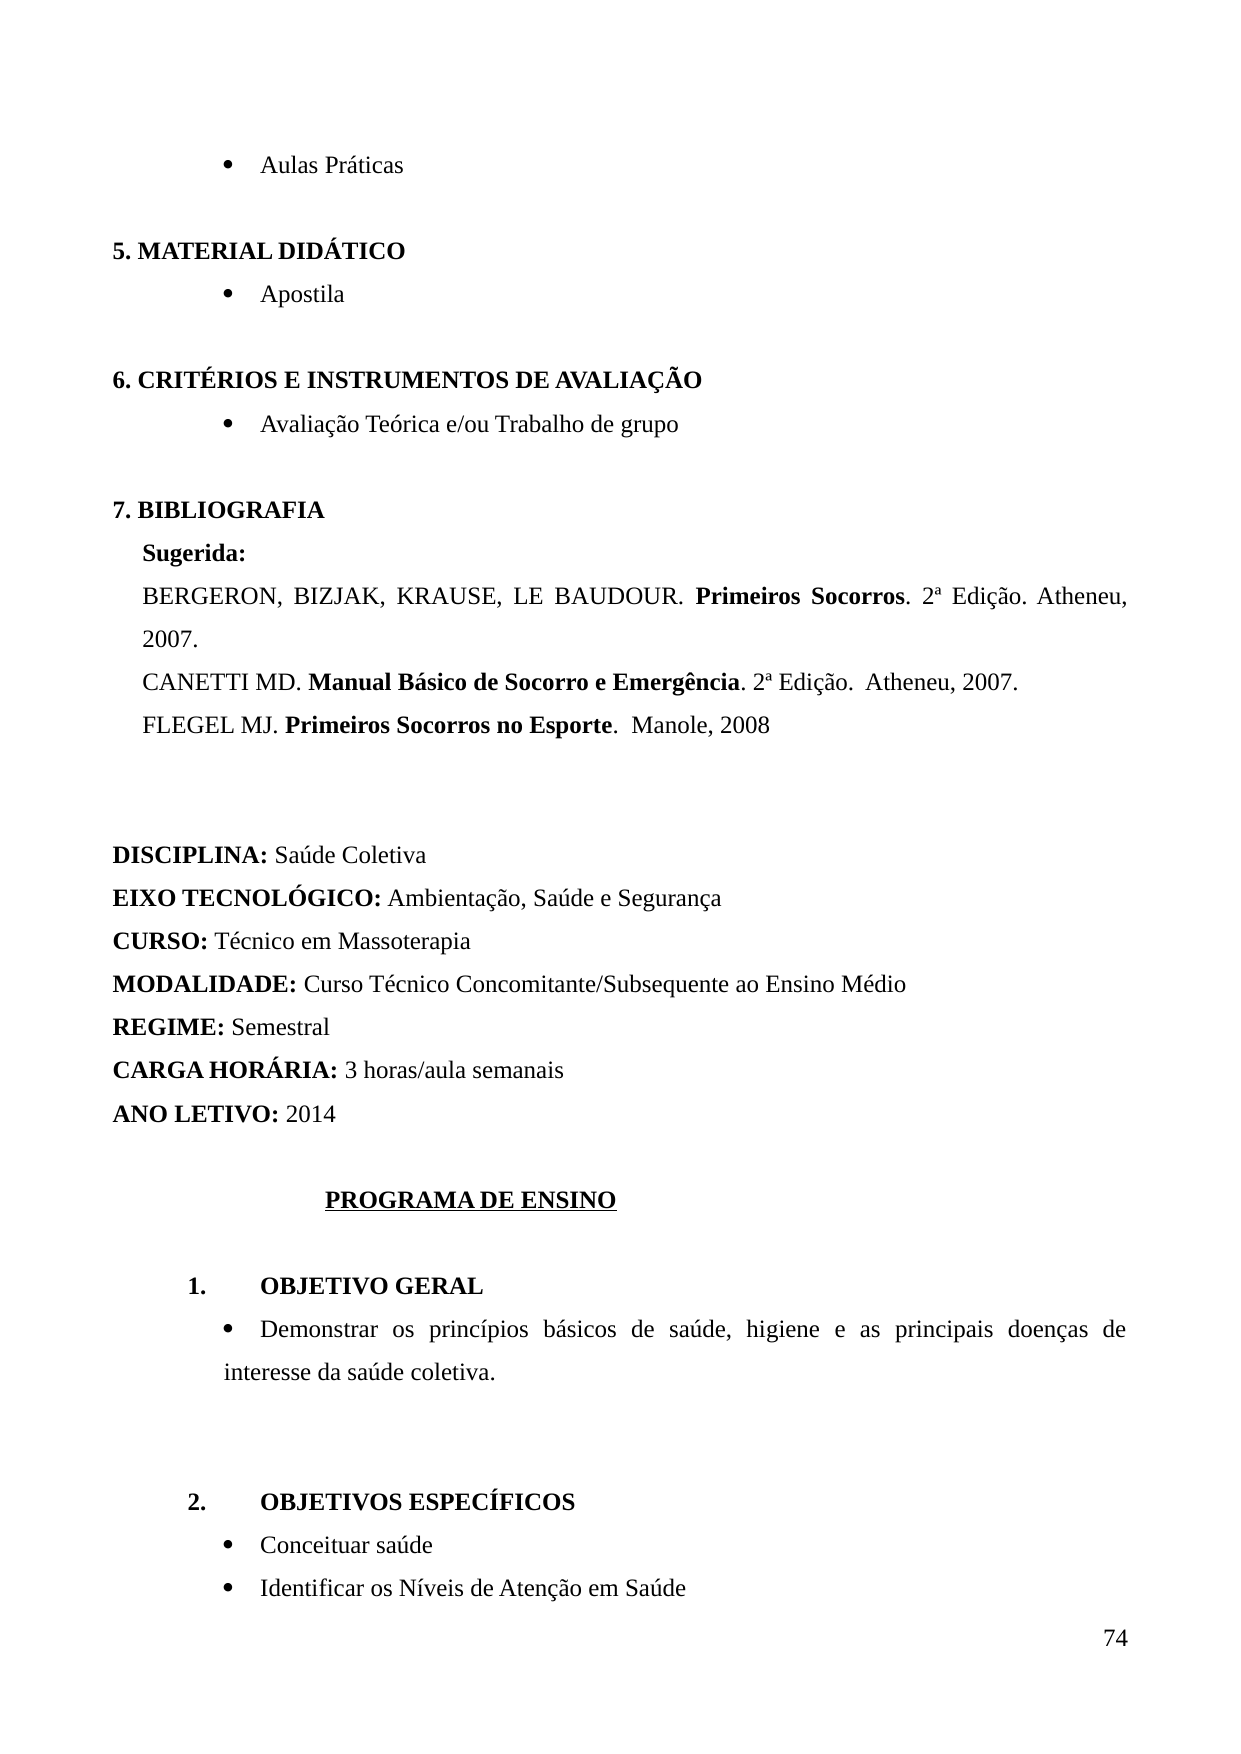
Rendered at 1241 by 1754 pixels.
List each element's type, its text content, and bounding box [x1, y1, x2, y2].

text MODALIDADE: Curso Técnico Concomitante/Subsequente ao Ensino Médio [112, 969, 1128, 998]
list Identificar os Níveis de Atenção em Saúde [224, 1573, 1128, 1602]
text ANO LETIVO: 2014 [112, 1099, 1128, 1127]
text REGIME: Semestral [112, 1012, 1128, 1041]
text CANETTI MD. Manual Básico de Socorro e Emergência. 2ª Edição. Atheneu, 2007. [142, 667, 1128, 696]
text CARGA HORÁRIA: 3 horas/aula semanais [112, 1056, 1128, 1084]
text 6. CRITÉRIOS E INSTRUMENTOS DE AVALIAÇÃO [112, 366, 1128, 394]
text PROGRAMA DE ENSINO [112, 1185, 1128, 1214]
text EIXO TECNOLÓGICO: Ambientação, Saúde e Segurança [112, 883, 1128, 912]
list Aulas Práticas [224, 150, 1128, 179]
text FLEGEL MJ. Primeiros Socorros no Esporte. Manole, 2008 [142, 711, 1128, 739]
list OBJETIVO GERAL [187, 1271, 1128, 1300]
text 5. MATERIAL DIDÁTICO [112, 236, 1128, 265]
text DISCIPLINA: Saúde Coletiva [112, 840, 1128, 869]
list Avaliação Teórica e/ou Trabalho de grupo [224, 409, 1128, 437]
text BERGERON, BIZJAK, KRAUSE, LE BAUDOUR. Primeiros Socorros. 2ª Edição. Atheneu, 2007. [142, 581, 1128, 653]
list Demonstrar os princípios básicos de saúde, higiene e as principais doenças de interesse da saúde coletiva. [224, 1314, 1128, 1386]
list OBJETIVOS ESPECÍFICOS [187, 1487, 1128, 1516]
text CURSO: Técnico em Massoterapia [112, 926, 1128, 955]
text 7. BIBLIOGRAFIA [112, 495, 1128, 524]
list Conceituar saúde [224, 1530, 1128, 1559]
list Apostila [224, 279, 1128, 308]
text Sugerida: [142, 538, 1128, 567]
